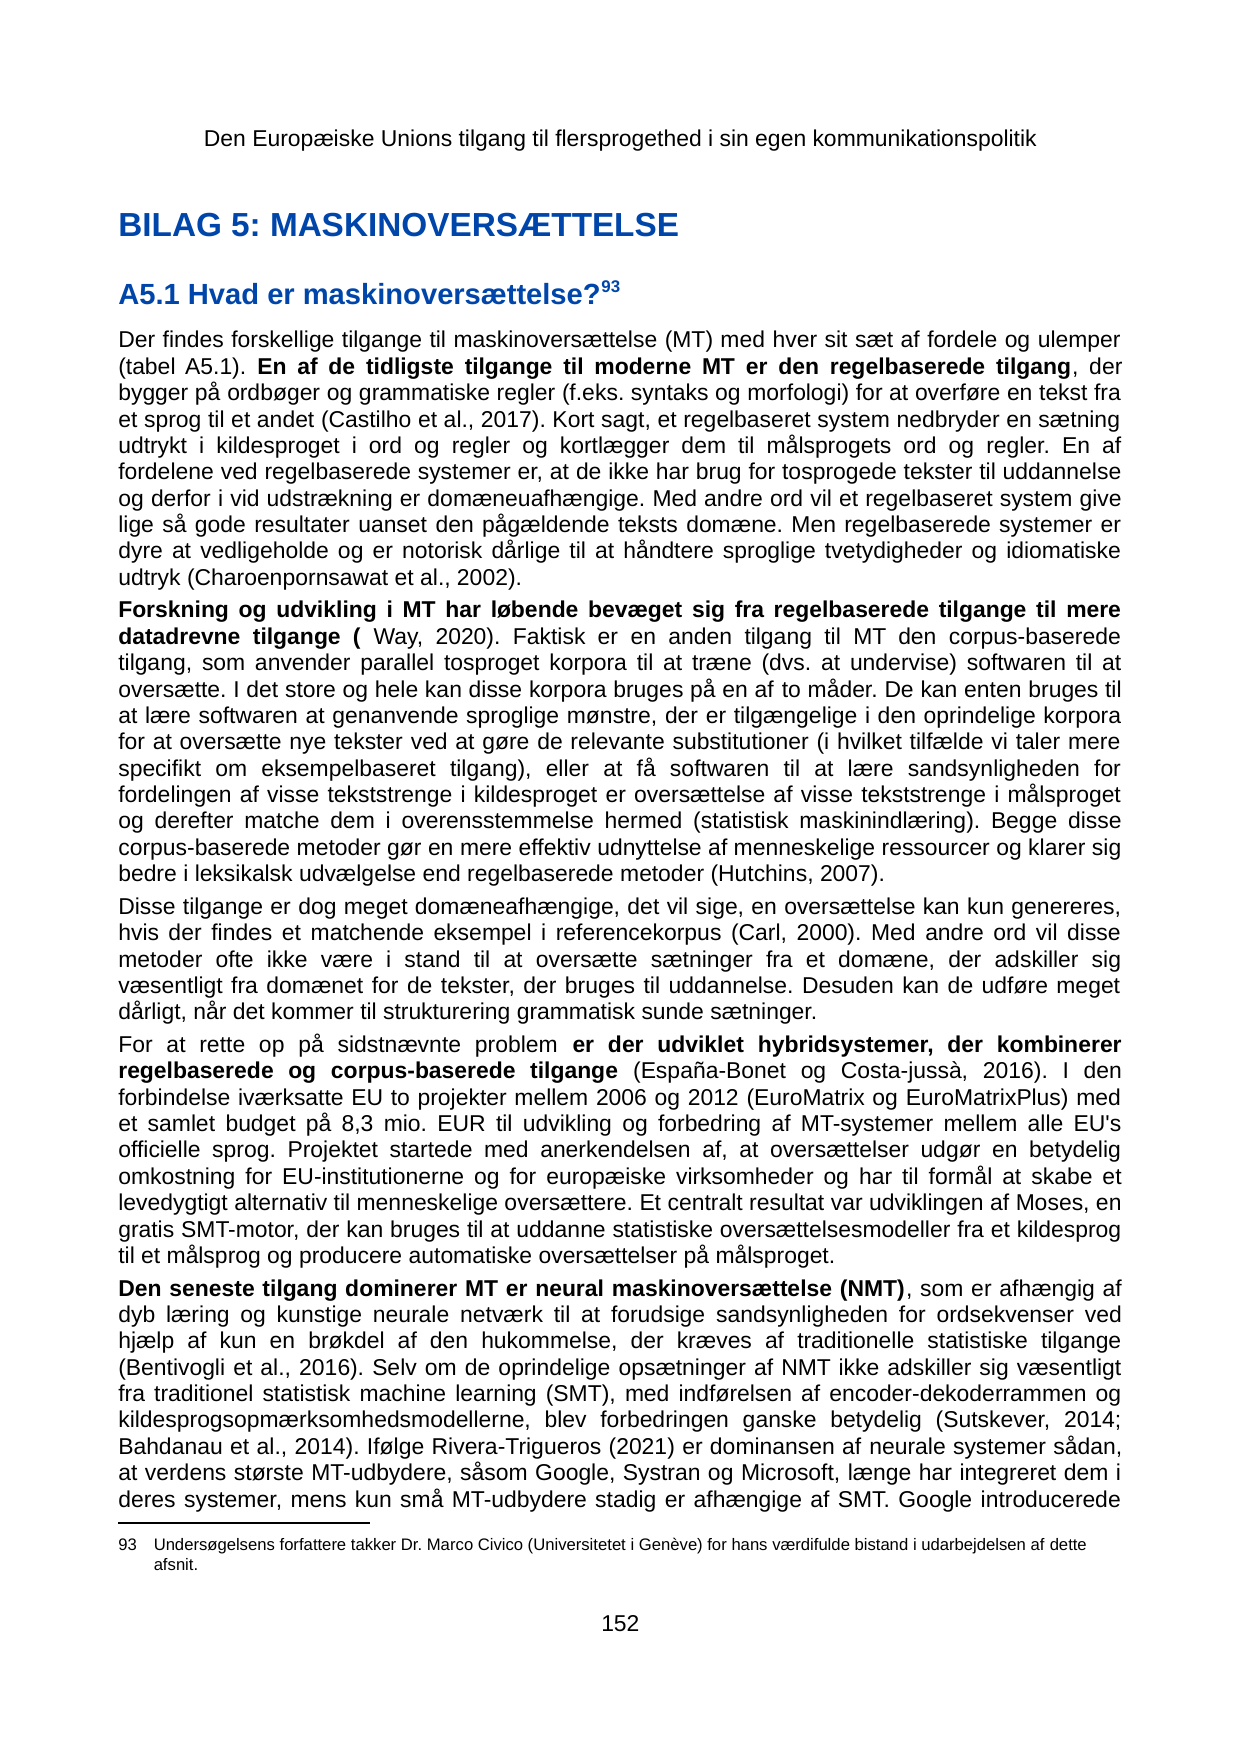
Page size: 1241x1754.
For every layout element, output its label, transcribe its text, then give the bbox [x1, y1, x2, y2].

subtitle BILAG 5: MASKINOVERSÆTTELSE [118, 205, 1122, 244]
text Den seneste tilgang dominerer MT er neural maskinoversættelse (NMT), som er afhængig af dyb læring og kunstige neurale netværk til at forudsige sandsynligheden for ordsekvenser ved hjælp af kun en brøkdel af den hukommelse, der kræves af traditionelle statistiske tilgange (Bentivogli et al., 2016). Selv om de oprindelige opsætninger af NMT ikke adskiller sig væsentligt fra traditionel statistisk machine learning (SMT), med indførelsen af encoder-dekoderrammen og kildesprogsopmærksomhedsmodellerne, blev forbedringen ganske betydelig (Sutskever, 2014; Bahdanau et al., 2014). Ifølge Rivera-Trigueros (2021) er dominansen af ​​neurale systemer sådan, at verdens største MT-udbydere, såsom Google, Systran og Microsoft, længe har integreret dem i deres systemer, mens kun små MT-udbydere stadig er afhængige af SMT. Google introducerede [118, 1275, 1122, 1512]
text Undersøgelsens forfattere takker Dr. Marco Civico (Universitetet i Genève) for hans værdifulde bistand i udarbejdelsen af ​​dette afsnit. [118, 1535, 1122, 1573]
text For at rette op på sidstnævnte problem er der udviklet hybridsystemer, der kombinerer regelbaserede og corpus-baserede tilgange (España-Bonet og Costa-jussà, 2016). I den forbindelse iværksatte EU to projekter mellem 2006 og 2012 (EuroMatrix og EuroMatrixPlus) med et samlet budget på 8,3 mio. EUR til udvikling og forbedring af MT-systemer mellem alle EU's officielle sprog. Projektet startede med anerkendelsen af, at oversættelser udgør en betydelig omkostning for EU-institutionerne og for europæiske virksomheder og har til formål at skabe et levedygtigt alternativ til menneskelige oversættere. Et centralt resultat var udviklingen af Moses, en gratis SMT-motor, der kan bruges til at uddanne statistiske oversættelsesmodeller fra et kildesprog til et målsprog og producere automatiske oversættelser på målsproget. [118, 1031, 1122, 1268]
subtitle A5.1 Hvad er maskinoversættelse? [118, 277, 1122, 311]
text Forskning og udvikling i MT har løbende bevæget sig fra regelbaserede tilgange til mere datadrevne tilgange ( Way, 2020). Faktisk er en anden tilgang til MT den corpus-baserede tilgang, som anvender parallel tosproget korpora til at træne (dvs. at undervise) softwaren til at oversætte. I det store og hele kan disse korpora bruges på en af ​​to måder. De kan enten bruges til at lære softwaren at genanvende sproglige mønstre, der er tilgængelige i den oprindelige korpora for at oversætte nye tekster ved at gøre de relevante substitutioner (i hvilket tilfælde vi taler mere specifikt om eksempelbaseret tilgang), eller at få softwaren til at lære sandsynligheden for fordelingen af visse tekststrenge i kildesproget er oversættelse af visse tekststrenge i målsproget og derefter matche dem i overensstemmelse hermed (statistisk maskinindlæring). Begge disse corpus-baserede metoder gør en mere effektiv udnyttelse af menneskelige ressourcer og klarer sig bedre i leksikalsk udvælgelse end regelbaserede metoder (Hutchins, 2007). [118, 596, 1122, 886]
text Der findes forskellige tilgange til maskinoversættelse (MT) med hver sit sæt af fordele og ulemper (tabel A5.1). En af de tidligste tilgange til moderne MT er den regelbaserede tilgang, der bygger på ordbøger og grammatiske regler (f.eks. syntaks og morfologi) for at overføre en tekst fra et sprog til et andet (Castilho et al., 2017). Kort sagt, et regelbaseret system nedbryder en sætning udtrykt i kildesproget i ord og regler og kortlægger dem til målsprogets ord og regler. En af fordelene ved regelbaserede systemer er, at de ikke har brug for tosprogede tekster til uddannelse og derfor i vid udstrækning er domæneuafhængige. Med andre ord vil et regelbaseret system give lige så gode resultater uanset den pågældende teksts domæne. Men regelbaserede systemer er dyre at vedligeholde og er notorisk dårlige til at håndtere sproglige tvetydigheder og idiomatiske udtryk (Charoenpornsawat et al., 2002). [118, 326, 1122, 590]
text Disse tilgange er dog meget domæneafhængige, det vil sige, en oversættelse kan kun genereres, hvis der findes et matchende eksempel i referencekorpus (Carl, 2000). Med andre ord vil disse metoder ofte ikke være i stand til at oversætte sætninger fra et domæne, der adskiller sig væsentligt fra domænet for de tekster, der bruges til uddannelse. Desuden kan de udføre meget dårligt, når det kommer til strukturering grammatisk sunde sætninger. [118, 893, 1122, 1024]
